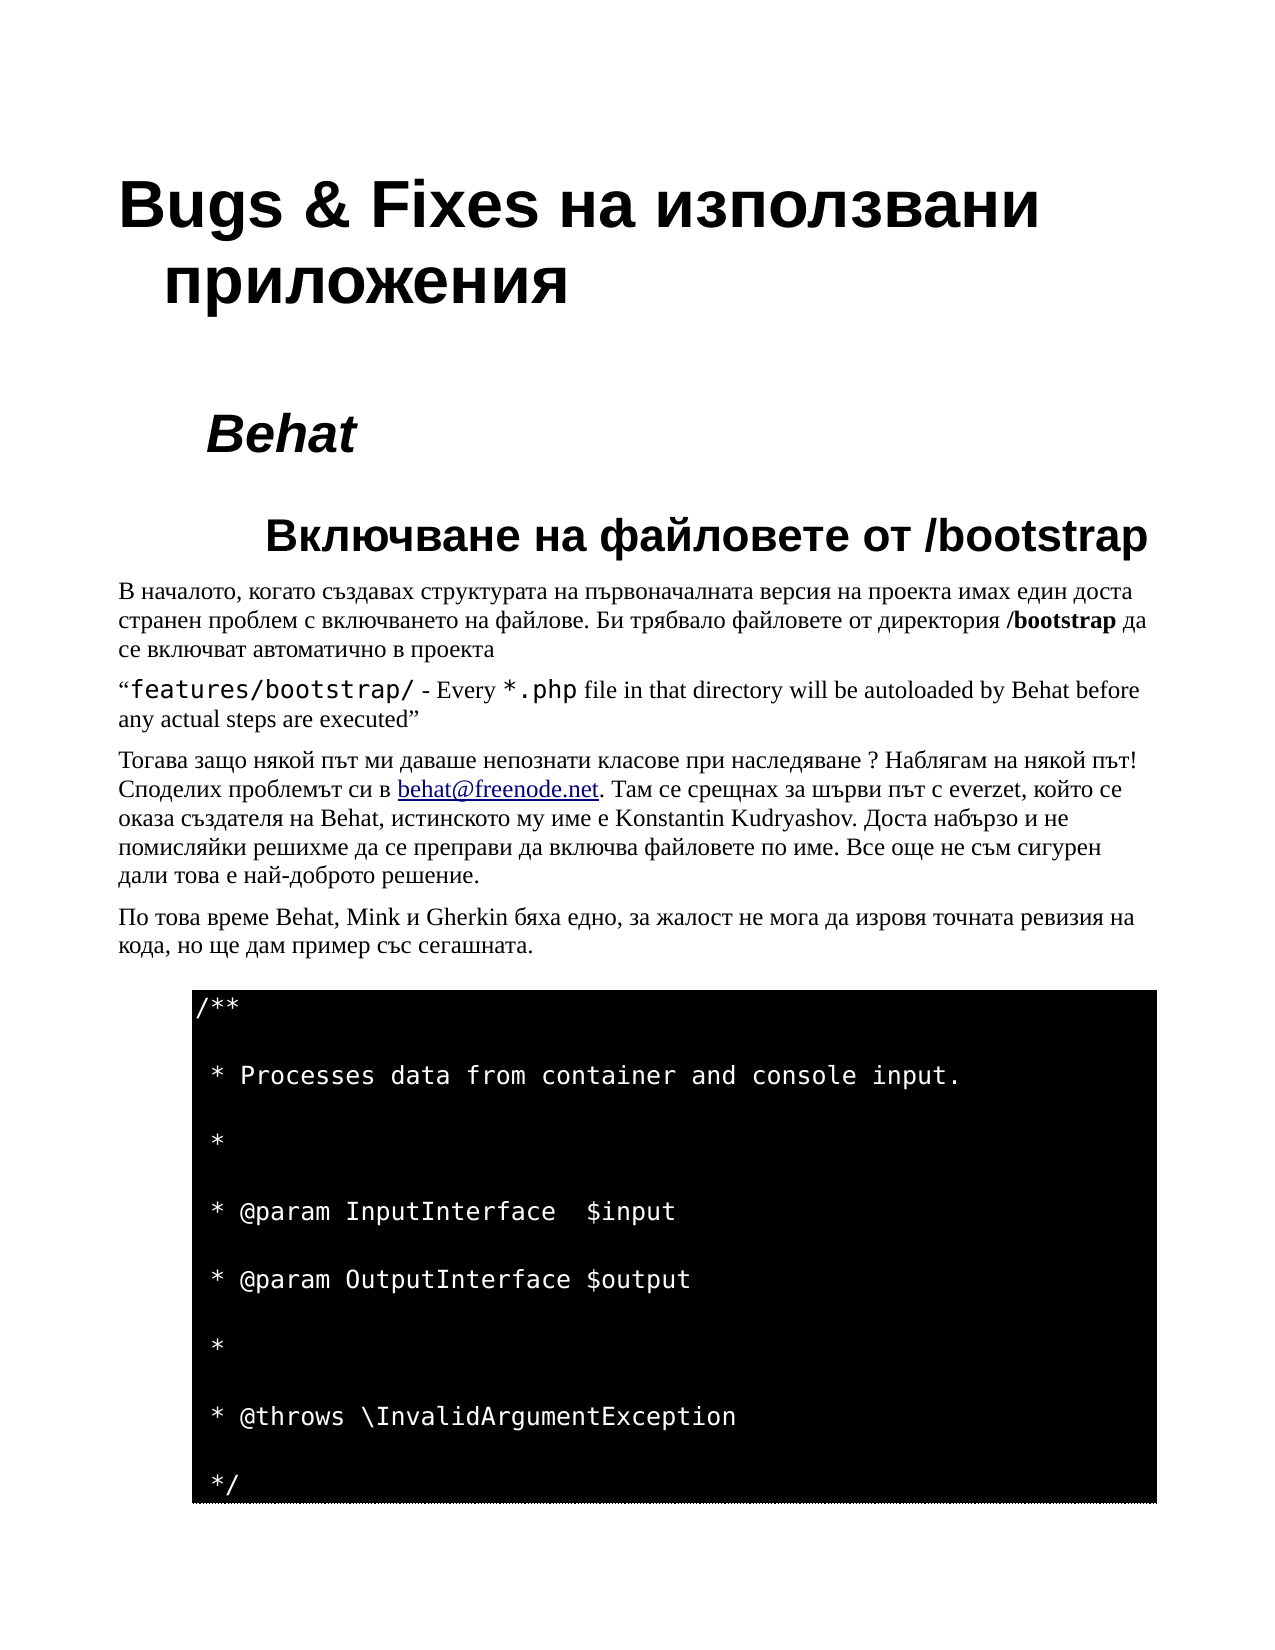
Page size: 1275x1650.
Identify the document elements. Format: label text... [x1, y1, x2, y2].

text */ [192, 1467, 1157, 1503]
text * @param InputInterface $input [192, 1194, 1157, 1227]
text Тогава защо някой път ми даваше непознати класове при наследяване ? Наблягам на някой път! Споделих проблемът си в behat@freenode.net. Там се срещнах за шърви път с everzet, който се оказа създателя на Behat, истинското му име е Konstantin Kudryashov. Доста набързо и не помисляйки решихме да се преправи да включва файловете по име. Все още не съм сигурен дали това е най-доброто решение. [118, 745, 1157, 889]
text По това време Behat, Mink и Gherkin бяха едно, за жалост не мога да изровя точната ревизия на кода, но ще дам пример със сегашната. [118, 902, 1157, 959]
text * [192, 1331, 1157, 1363]
text * [192, 1126, 1157, 1158]
text В началото, когато създавах структурата на първоначалната версия на проекта имах един доста странен проблем с включването на файлове. Би трябвало файловете от директория /bootstrap да се включват автоматично в проекта [118, 576, 1157, 662]
text /** [192, 990, 1157, 1022]
text * @throws \InvalidArgumentException [192, 1399, 1157, 1431]
text * @param OutputInterface $output [192, 1263, 1157, 1295]
subtitle Bugs & Fixes на използвани приложения [118, 164, 1157, 318]
text * Processes data from container and console input. [192, 1058, 1157, 1090]
subtitle Включване на файловете от /bootstrap [265, 508, 1157, 561]
subtitle Behat [206, 401, 1157, 463]
text “features/bootstrap/ - Every *.php file in that directory will be autoloaded by Behat before any actual steps are executed” [118, 675, 1157, 733]
